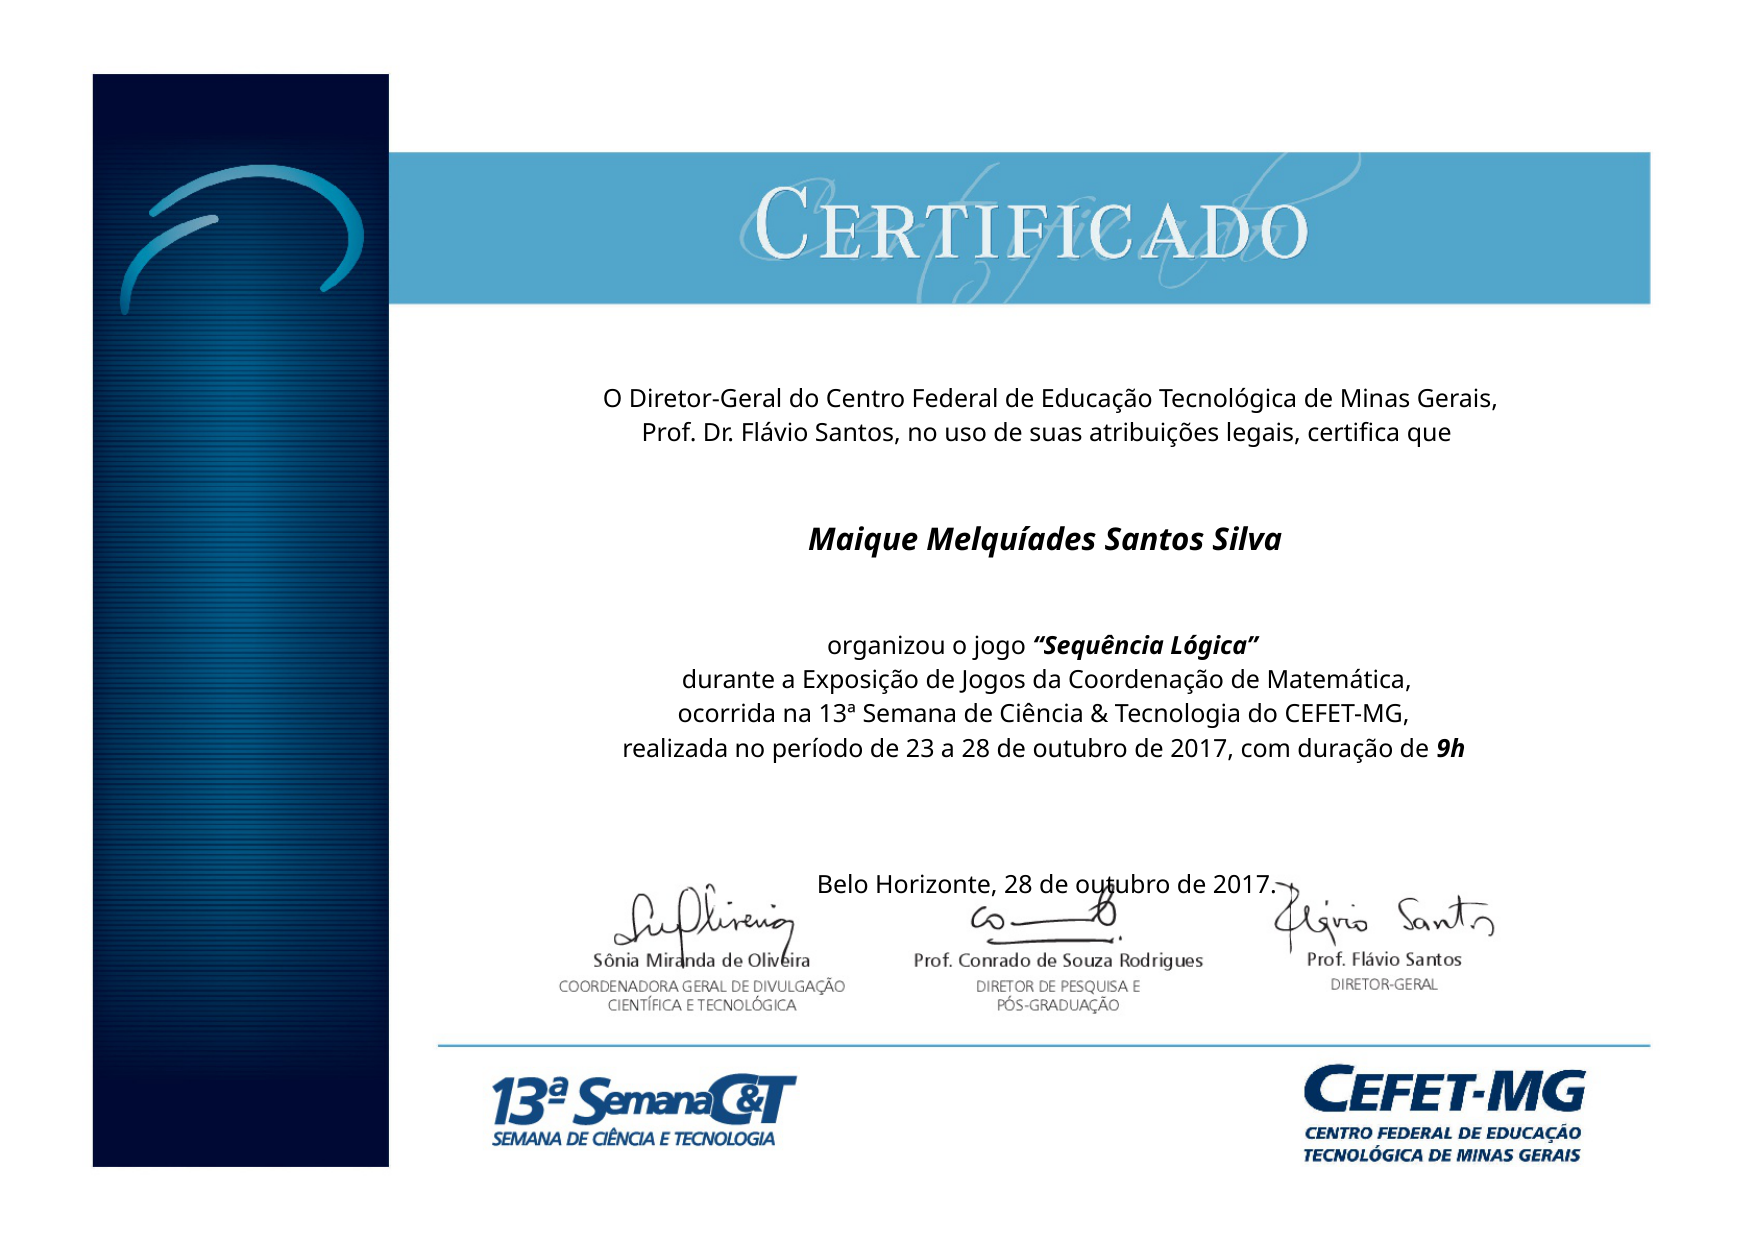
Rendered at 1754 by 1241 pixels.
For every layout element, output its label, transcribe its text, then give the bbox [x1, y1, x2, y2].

text Belo Horizonte, 28 de outubro de 2017. [340, 866, 1754, 901]
text organizou o jogo “Sequência Lógica” [340, 628, 1754, 662]
text O Diretor-Geral do Centro Federal de Educação Tecnológica de Minas Gerais, [0, 381, 1754, 415]
text realizada no período de 23 a 28 de outubro de 2017, com duração de 9h [340, 730, 1754, 764]
picture [476, 220, 1277, 381]
picture [476, 764, 1277, 866]
picture [476, 560, 1277, 628]
picture [476, 901, 1277, 1020]
text durante a Exposição de Jogos da Coordenação de Matemática, [340, 662, 1754, 696]
text Prof. Dr. Flávio Santos, no uso de suas atribuições legais, certifica que [340, 415, 1754, 449]
text ocorrida na 13ª Semana de Ciência & Tecnologia do CEFET-MG, [340, 696, 1754, 730]
picture [476, 449, 1277, 517]
text Maique Melquíades Santos Silva [340, 517, 1754, 560]
